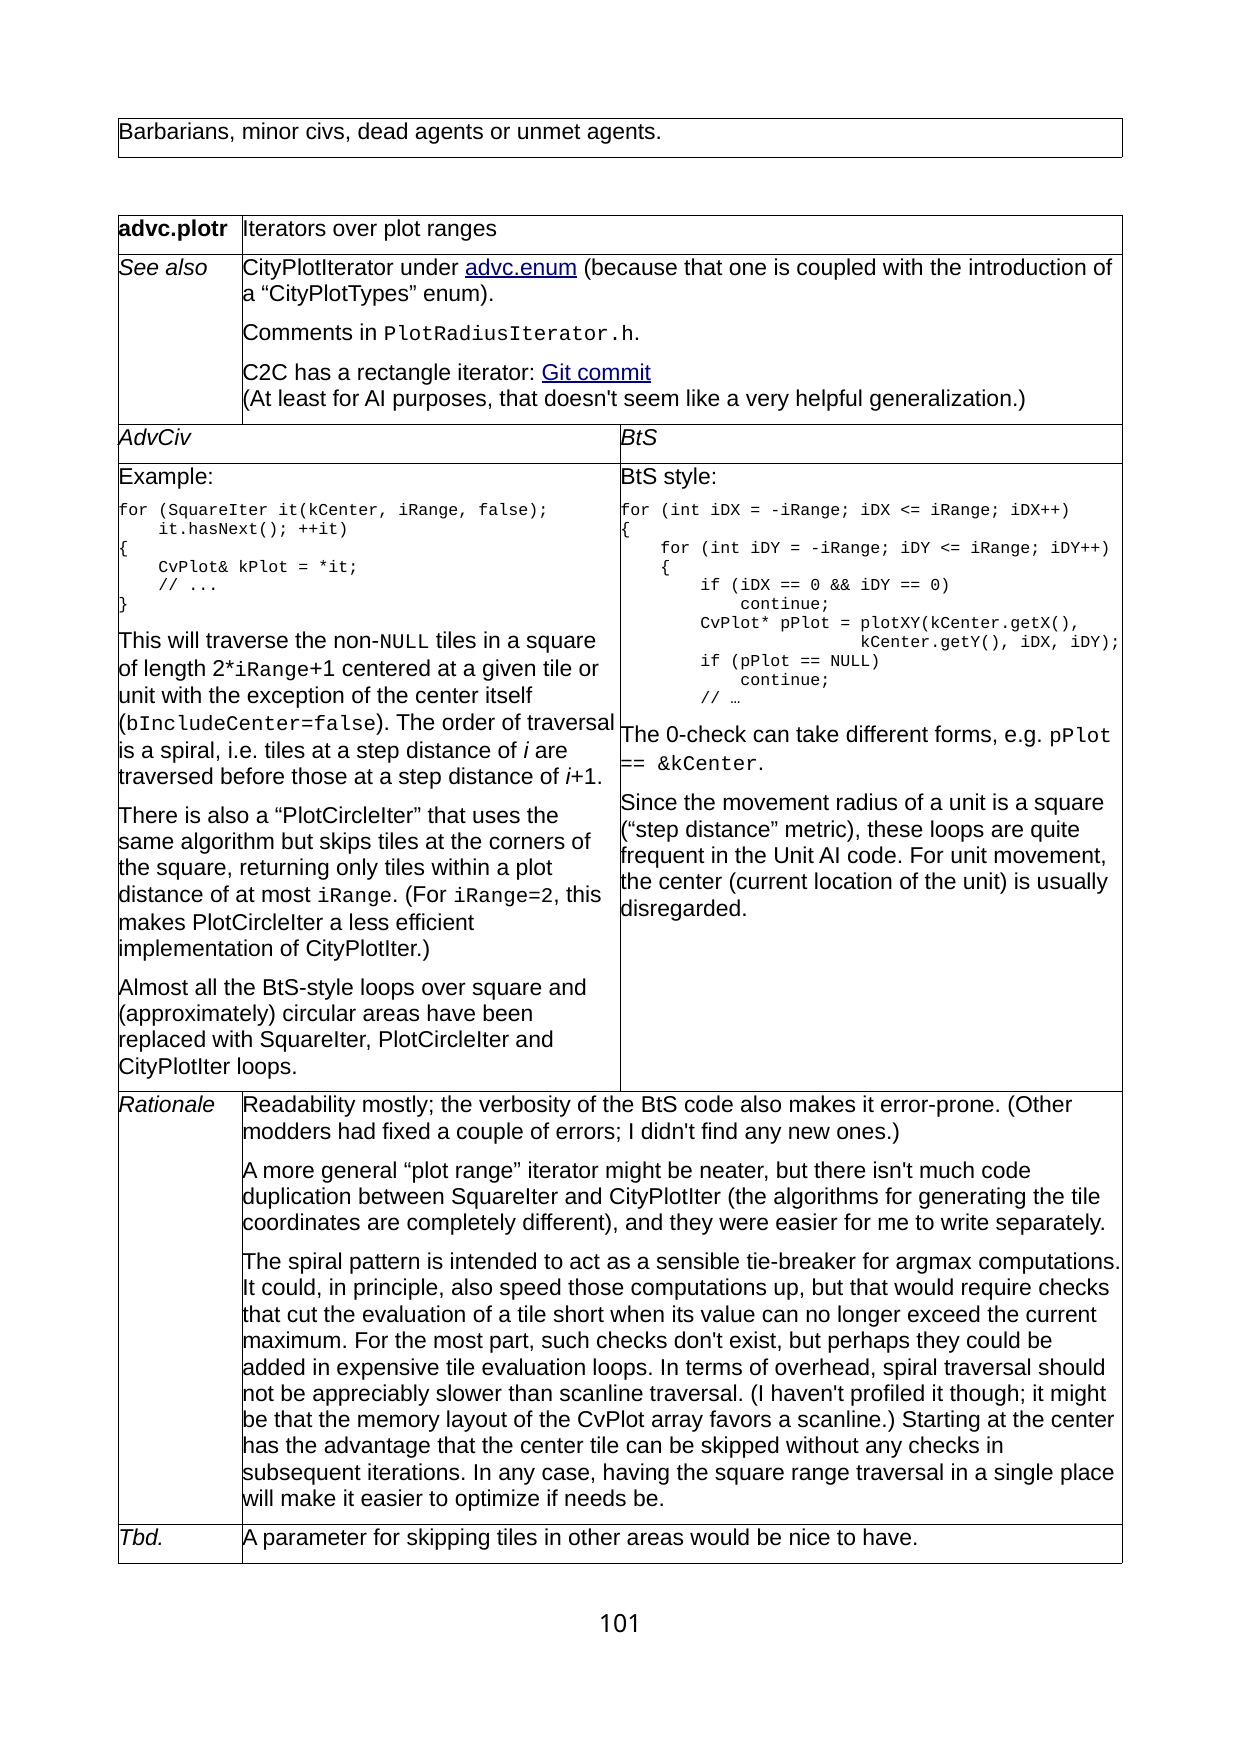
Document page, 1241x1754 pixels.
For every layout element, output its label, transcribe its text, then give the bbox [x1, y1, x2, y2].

table_header Iterators over plot ranges [243, 216, 1122, 253]
table_cell Tbd. [119, 1525, 242, 1563]
table_cell CityPlotIterator under advc.enum (because that one is coupled with the introduction of a “CityPlotTypes” enum). Comments in PlotRadiusIterator.h. C2C has a rectangle iterator: Git commit (At least for AI purposes, that doesn't seem like a very helpful generalization.) [243, 255, 1122, 424]
table_cell Rationale [119, 1092, 242, 1524]
table_header advc.plotr [119, 216, 242, 253]
table_cell See also [119, 255, 242, 424]
table_cell BtS [621, 425, 1122, 463]
table_cell Readability mostly; the verbosity of the BtS code also makes it error-prone. (Other modders had fixed a couple of errors; I didn't find any new ones.) A more general “plot range” iterator might be neater, but there isn't much code duplication between SquareIter and CityPlotIter (the algorithms for generating the tile coordinates are completely different), and they were easier for me to write separately. The spiral pattern is intended to act as a sensible tie-breaker for argmax computations. It could, in principle, also speed those computations up, but that would require checks that cut the evaluation of a tile short when its value can no longer exceed the current maximum. For the most part, such checks don't exist, but perhaps they could be added in expensive tile evaluation loops. In terms of overhead, spiral traversal should not be appreciably slower than scanline traversal. (I haven't profiled it though; it might be that the memory layout of the CvPlot array favors a scanline.) Starting at the center has the advantage that the center tile can be skipped without any checks in subsequent iterations. In any case, having the square range traversal in a single place will make it easier to optimize if needs be. [243, 1092, 1122, 1524]
table_cell A parameter for skipping tiles in other areas would be nice to have. [243, 1525, 1122, 1563]
table_cell BtS style: for (int iDX = -iRange; iDX <= iRange; iDX++) { for (int iDY = -iRange; iDY <= iRange; iDY++) { if (iDX == 0 && iDY == 0) continue; CvPlot* pPlot = plotXY(kCenter.getX(), kCenter.getY(), iDX, iDY); if (pPlot == NULL) continue; // … The 0-check can take different forms, e.g. pPlot == &kCenter. Since the movement radius of a unit is a square (“step distance” metric), these loops are quite frequent in the Unit AI code. For unit movement, the center (current location of the unit) is usually disregarded. [621, 464, 1122, 1091]
table_cell Example: for (SquareIter it(kCenter, iRange, false); it.hasNext(); ++it) { CvPlot& kPlot = *it; // ... } This will traverse the non-NULL tiles in a square of length 2*iRange+1 centered at a given tile or unit with the exception of the center itself (bIncludeCenter=false). The order of traversal is a spiral, i.e. tiles at a step distance of i are traversed before those at a step distance of i+1. There is also a “PlotCircleIter” that uses the same algorithm but skips tiles at the corners of the square, returning only tiles within a plot distance of at most iRange. (For iRange=2, this makes PlotCircleIter a less efficient implementation of CityPlotIter.) Almost all the BtS-style loops over square and (approximately) circular areas have been replaced with SquareIter, PlotCircleIter and CityPlotIter loops. [119, 464, 620, 1091]
table_cell AdvCiv [119, 425, 620, 463]
table_cell Barbarians, minor civs, dead agents or unmet agents. [119, 119, 1122, 157]
